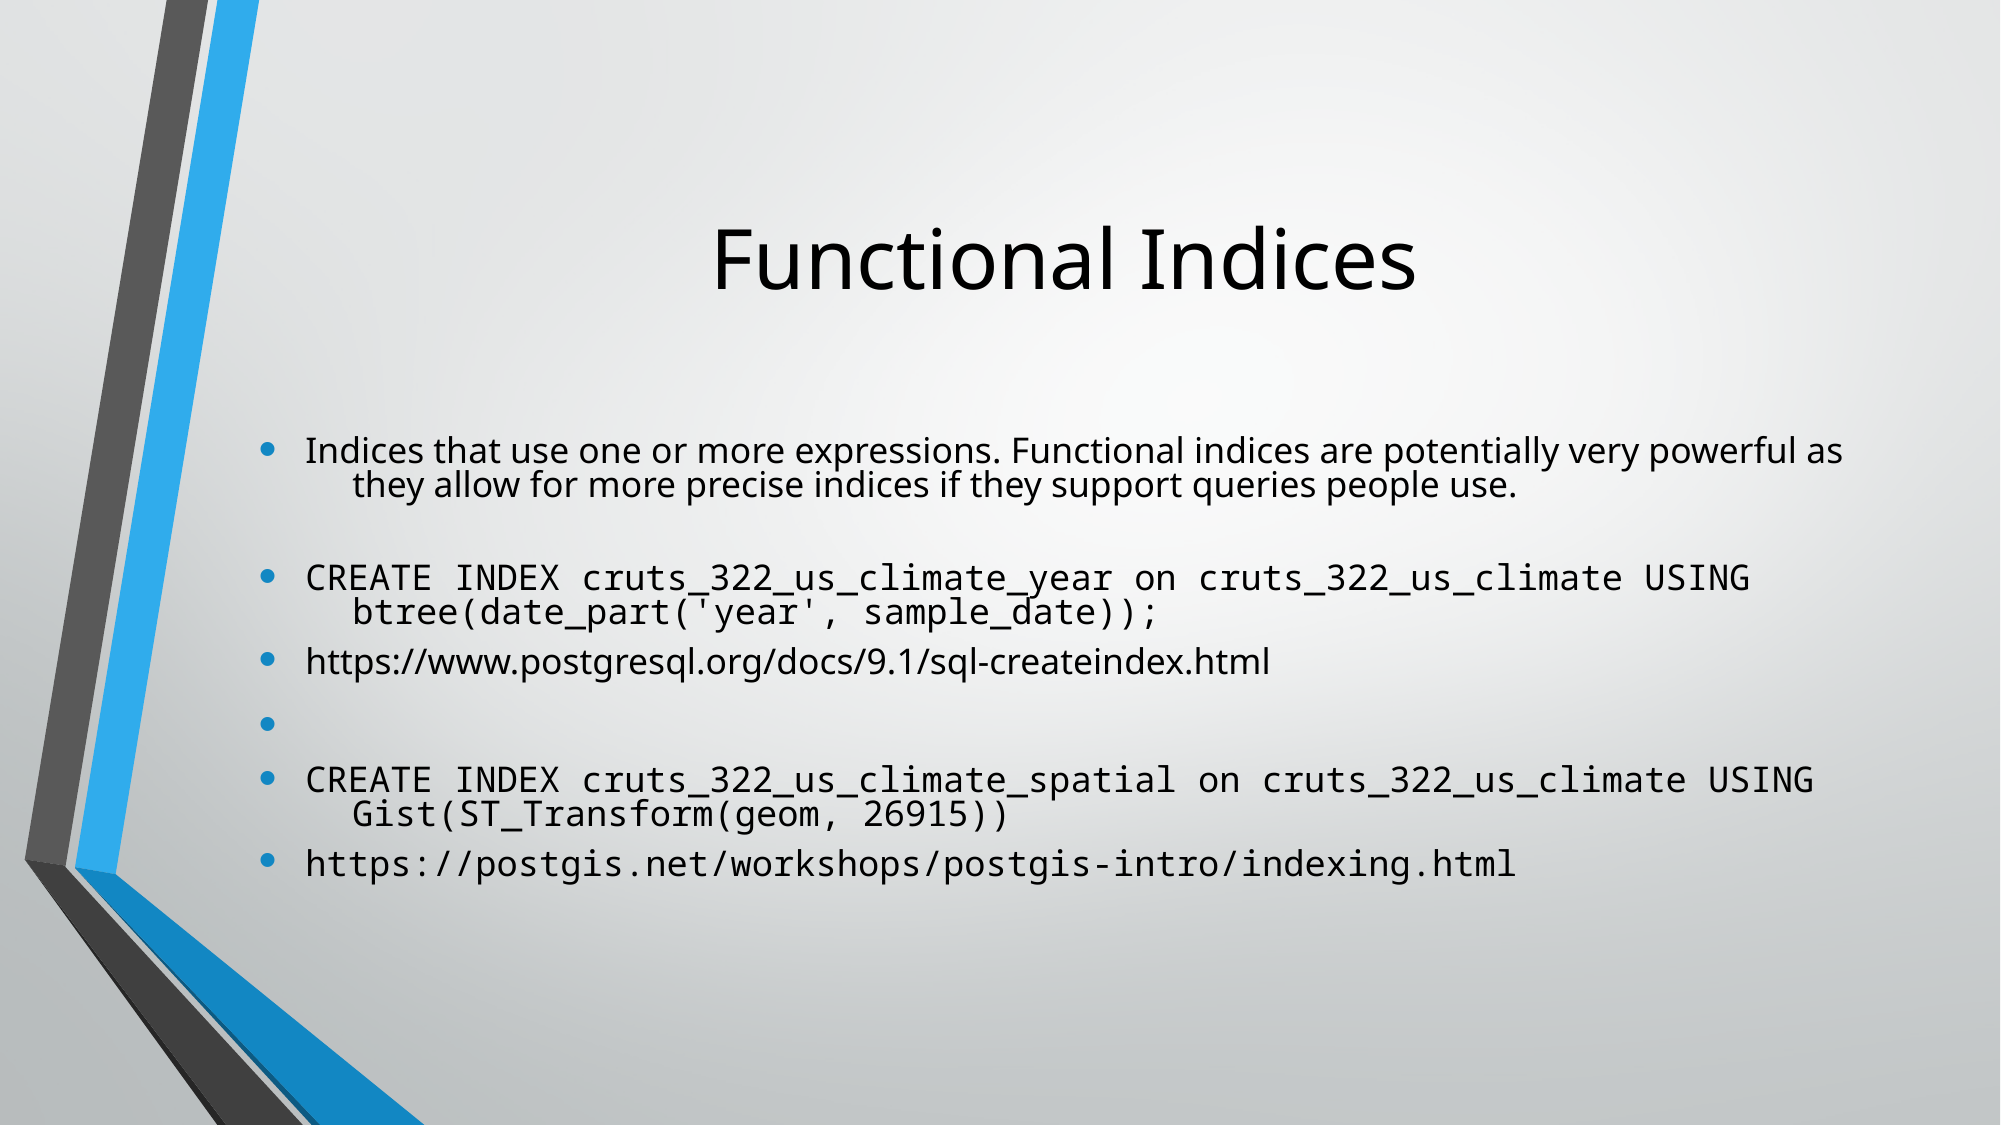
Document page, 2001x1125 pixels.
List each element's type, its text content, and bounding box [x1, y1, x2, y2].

list Indices that use one or more expressions. Functional indices are potentially very powerful as they allow for more precise indices if they support queries people use. CREATE INDEX cruts_322_us_climate_year on cruts_322_us_climate USING btree(date_part('year', sample_date)); https://www.postgresql.org/docs/9.1/sql-createindex.html CREATE INDEX cruts_322_us_climate_spatial on cruts_322_us_climate USING Gist(ST_Transform(geom, 26915)) https://postgis.net/workshops/postgis-intro/indexing.html [243, 416, 1887, 951]
title Functional Indices [243, 112, 1887, 400]
